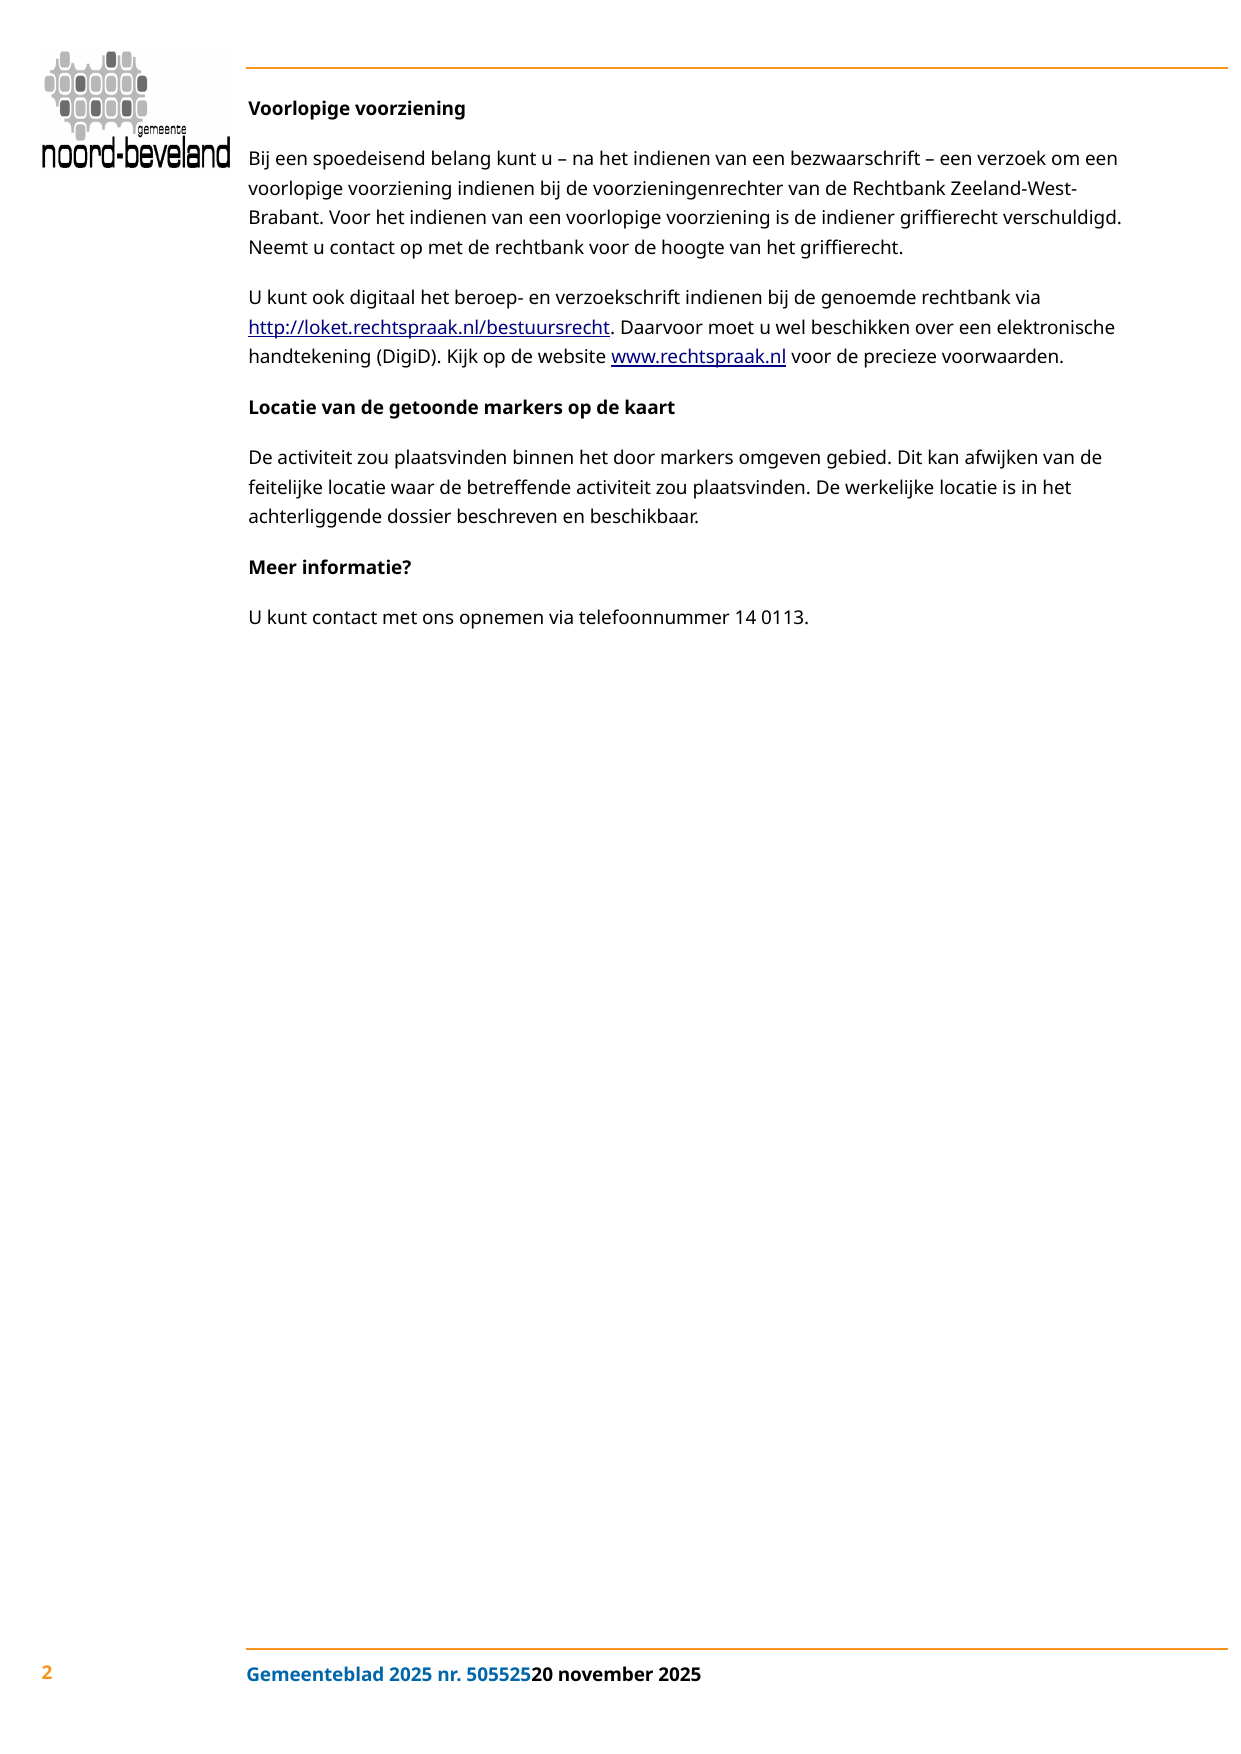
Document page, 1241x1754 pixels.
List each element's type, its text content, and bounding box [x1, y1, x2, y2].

picture [41, 47, 231, 172]
text U kunt contact met ons opnemen via telefoonnummer 14 0113. [248, 604, 1152, 630]
text Bij een spoedeisend belang kunt u – na het indienen van een bezwaarschrift – een verzoek om een voorlopige voorziening indienen bij de voorzieningenrechter van de Rechtbank Zeeland-West-Brabant. Voor het indienen van een voorlopige voorziening is de indiener griffierecht verschuldigd. Neemt u contact op met de rechtbank voor de hoogte van het griffierecht. [248, 145, 1152, 260]
text U kunt ook digitaal het beroep- en verzoekschrift indienen bij de genoemde rechtbank via http://loket.rechtspraak.nl/bestuursrecht. Daarvoor moet u wel beschikken over een elektronische handtekening (DigiD). Kijk op de website www.rechtspraak.nl voor de precieze voorwaarden. [248, 284, 1152, 369]
text Locatie van de getoonde markers op de kaart [248, 394, 1152, 420]
text Meer informatie? [248, 554, 1152, 580]
text Voorlopige voorziening [248, 95, 1152, 121]
text De activiteit zou plaatsvinden binnen het door markers omgeven gebied. Dit kan afwijken van de feitelijke locatie waar de betreffende activiteit zou plaatsvinden. De werkelijke locatie is in het achterliggende dossier beschreven en beschikbaar. [248, 444, 1152, 529]
